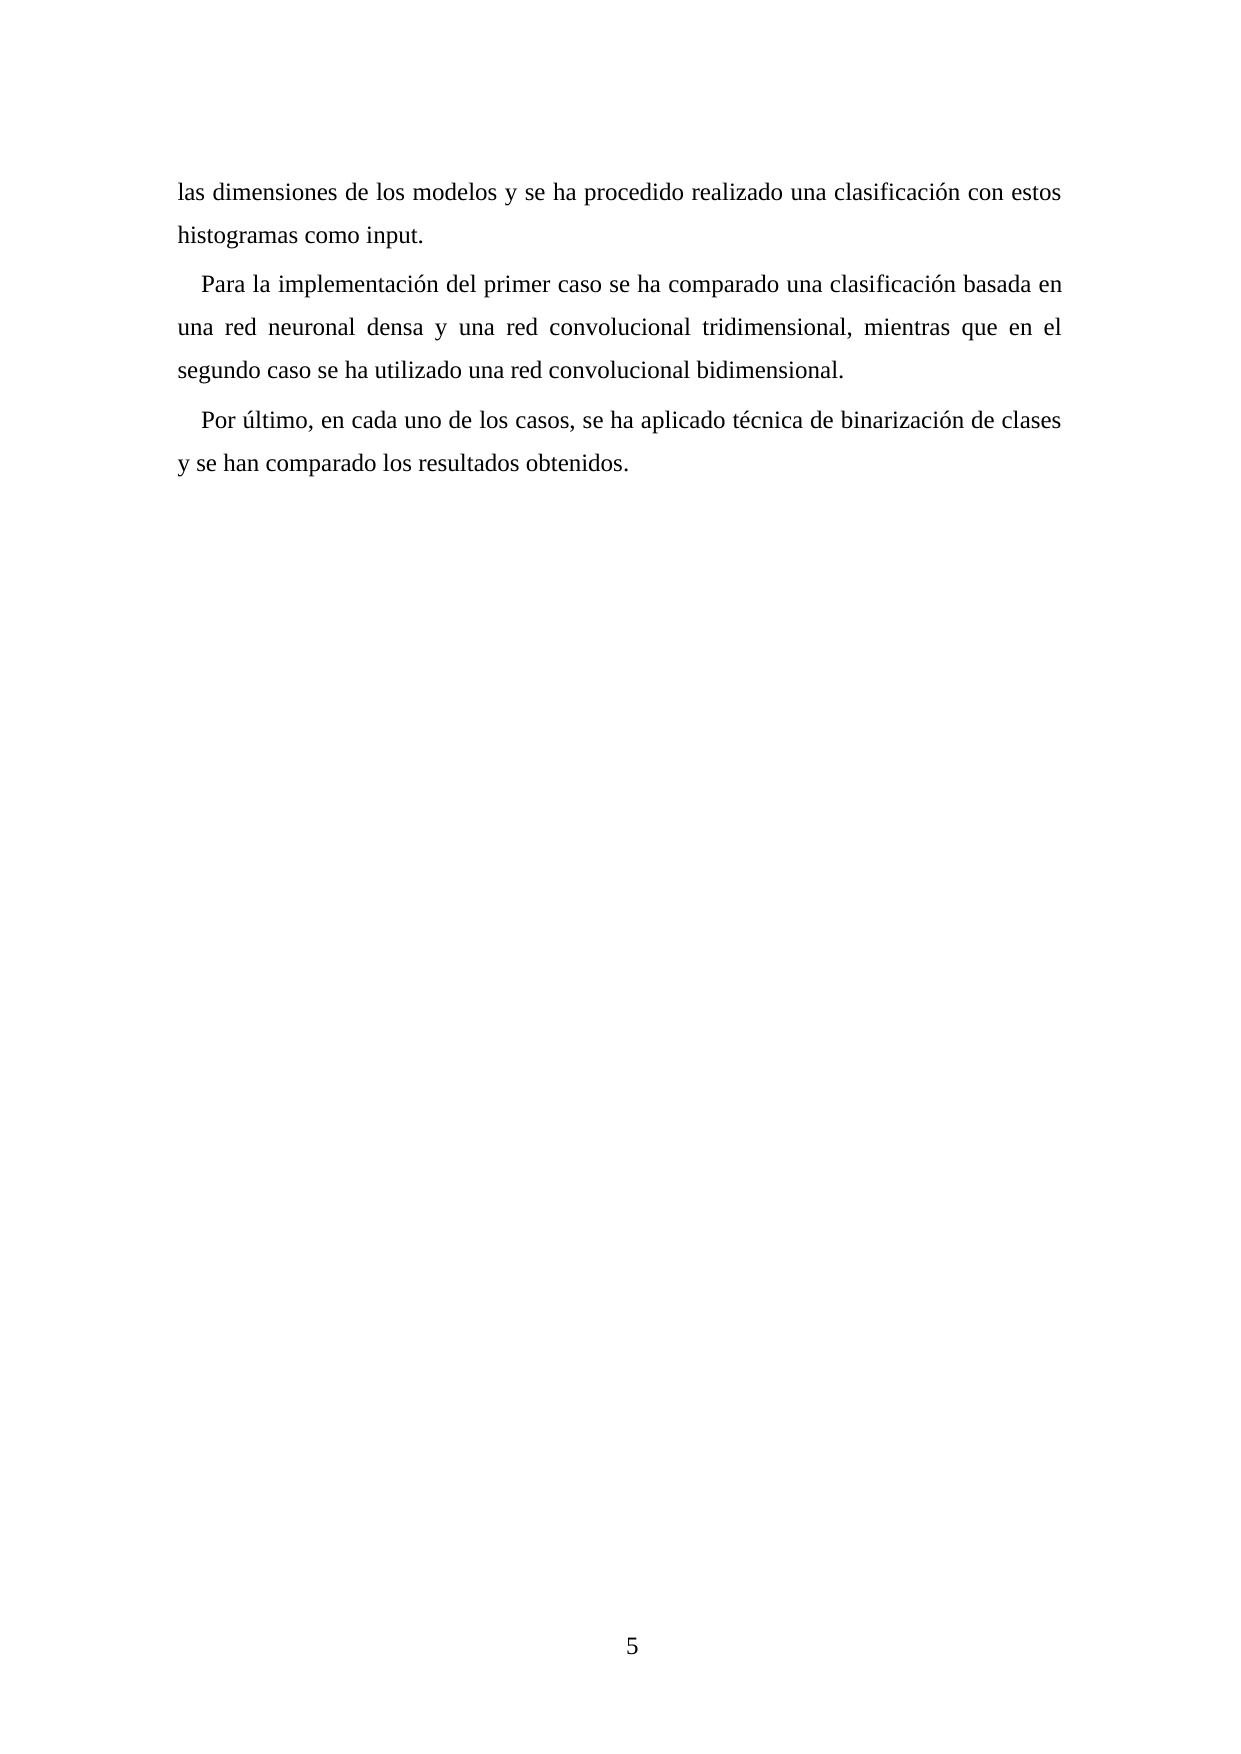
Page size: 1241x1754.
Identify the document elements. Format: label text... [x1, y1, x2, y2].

text Para la implementación del primer caso se ha comparado una clasificación basada en una red neuronal densa y una red convolucional tridimensional, mientras que en el segundo caso se ha utilizado una red convolucional bidimensional. [177, 269, 1063, 384]
text Por último, en cada uno de los casos, se ha aplicado técnica de binarización de clases y se han comparado los resultados obtenidos. [177, 405, 1063, 477]
text las dimensiones de los modelos y se ha procedido realizado una clasificación con estos histogramas como input. [177, 177, 1063, 249]
